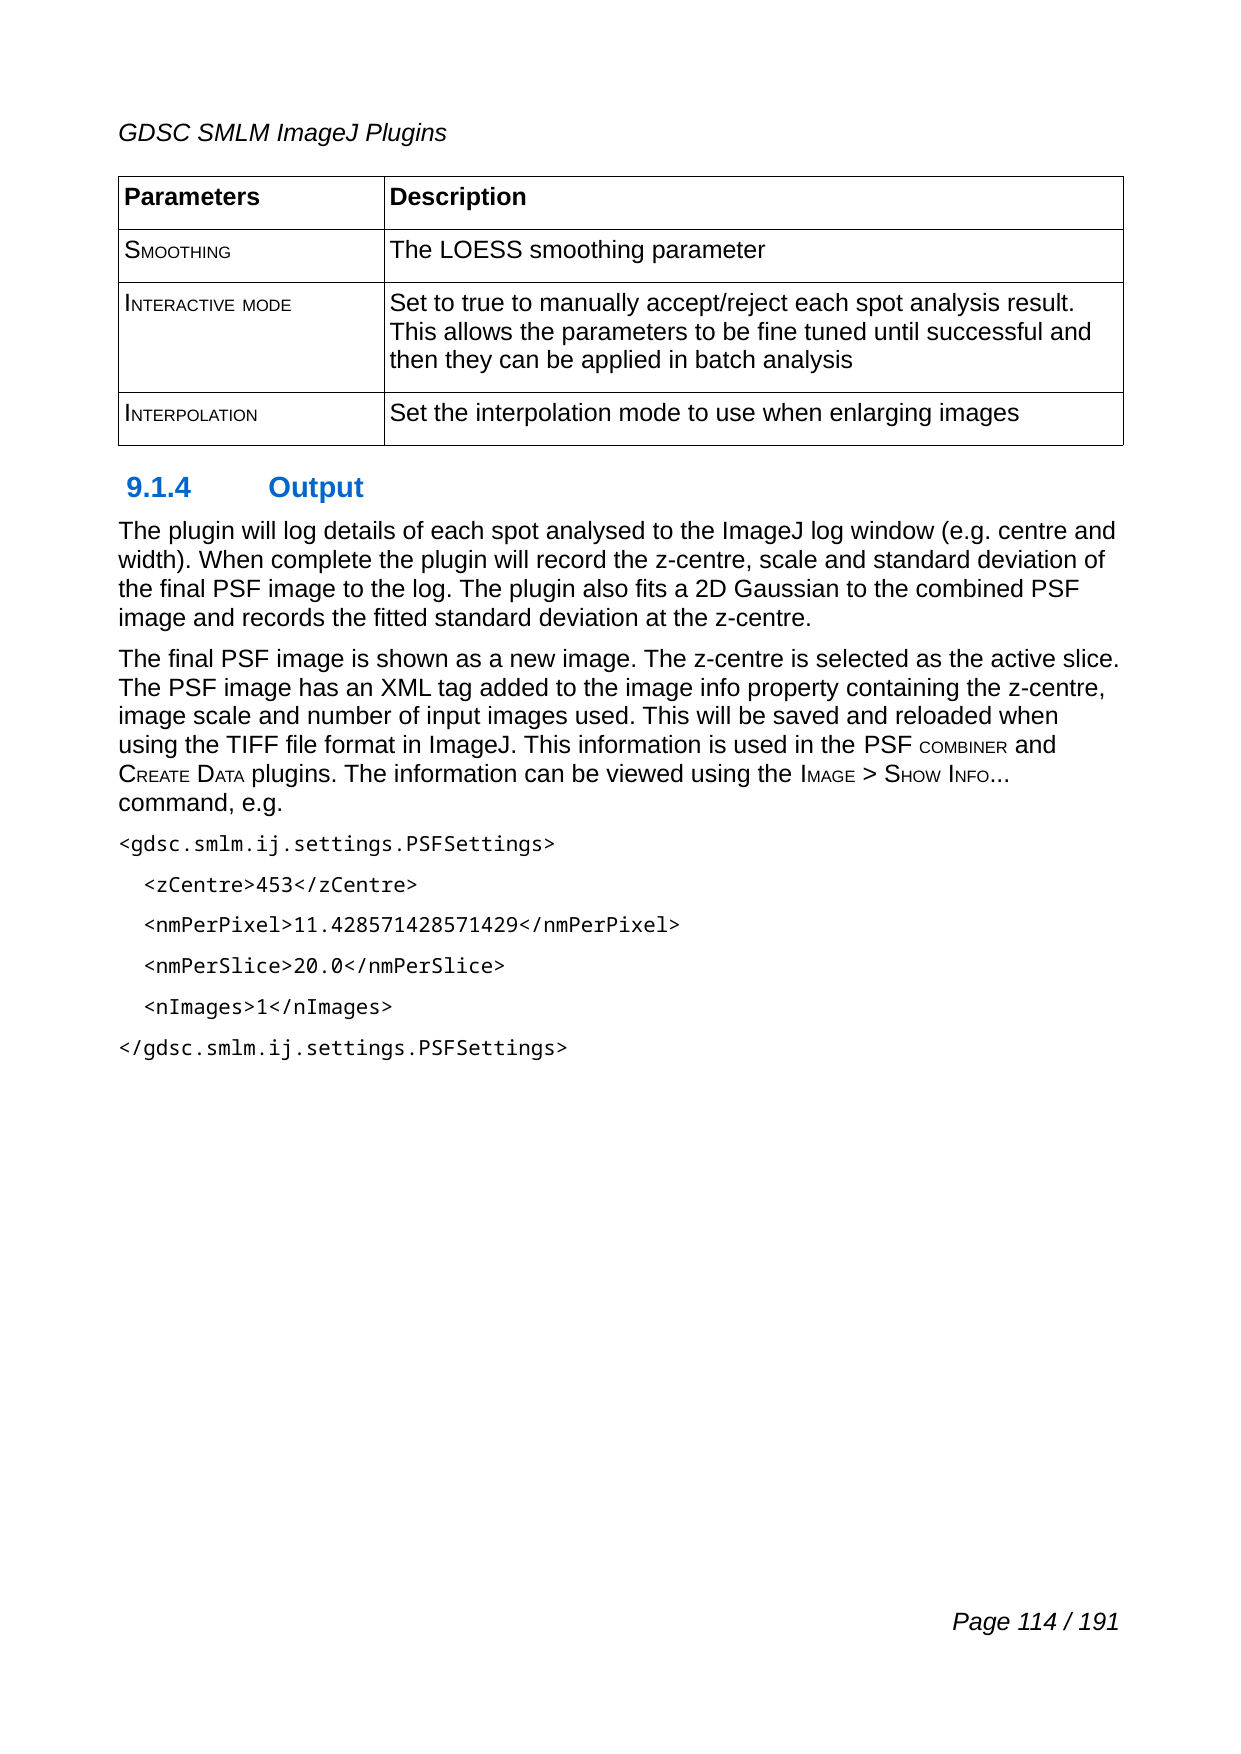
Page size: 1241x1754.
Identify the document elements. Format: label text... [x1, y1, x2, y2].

table_header Parameters [119, 177, 384, 229]
table_cell Set to true to manually accept/reject each spot analysis result. This allows the parameters to be fine tuned until successful and then they can be applied in batch analysis [385, 283, 1123, 392]
text </gdsc.smlm.ij.settings.PSFSettings> [118, 1033, 1122, 1062]
text <nmPerSlice>20.0</nmPerSlice> [118, 952, 1122, 980]
subtitle Output [118, 470, 1122, 504]
text <zCentre>453</zCentre> [118, 870, 1122, 898]
table_cell The LOESS smoothing parameter [385, 230, 1123, 282]
table_cell Interactive mode [119, 283, 384, 392]
table_cell Smoothing [119, 230, 384, 282]
table_header Description [385, 177, 1123, 229]
text The final PSF image is shown as a new image. The z-centre is selected as the active slice. The PSF image has an XML tag added to the image info property containing the z-centre, image scale and number of input images used. This will be saved and reloaded when using the TIFF file format in ImageJ. This information is used in the PSF combiner and Create Data plugins. The information can be viewed using the Image > Show Info... command, e.g. [118, 644, 1122, 816]
text <nmPerPixel>11.428571428571429</nmPerPixel> [118, 911, 1122, 939]
text <nImages>1</nImages> [118, 992, 1122, 1021]
table_cell Set the interpolation mode to use when enlarging images [385, 393, 1123, 445]
text <gdsc.smlm.ij.settings.PSFSettings> [118, 829, 1122, 857]
text The plugin will log details of each spot analysed to the ImageJ log window (e.g. centre and width). When complete the plugin will record the z-centre, scale and standard deviation of the final PSF image to the log. The plugin also fits a 2D Gaussian to the combined PSF image and records the fitted standard deviation at the z-centre. [118, 516, 1122, 631]
table_cell Interpolation [119, 393, 384, 445]
